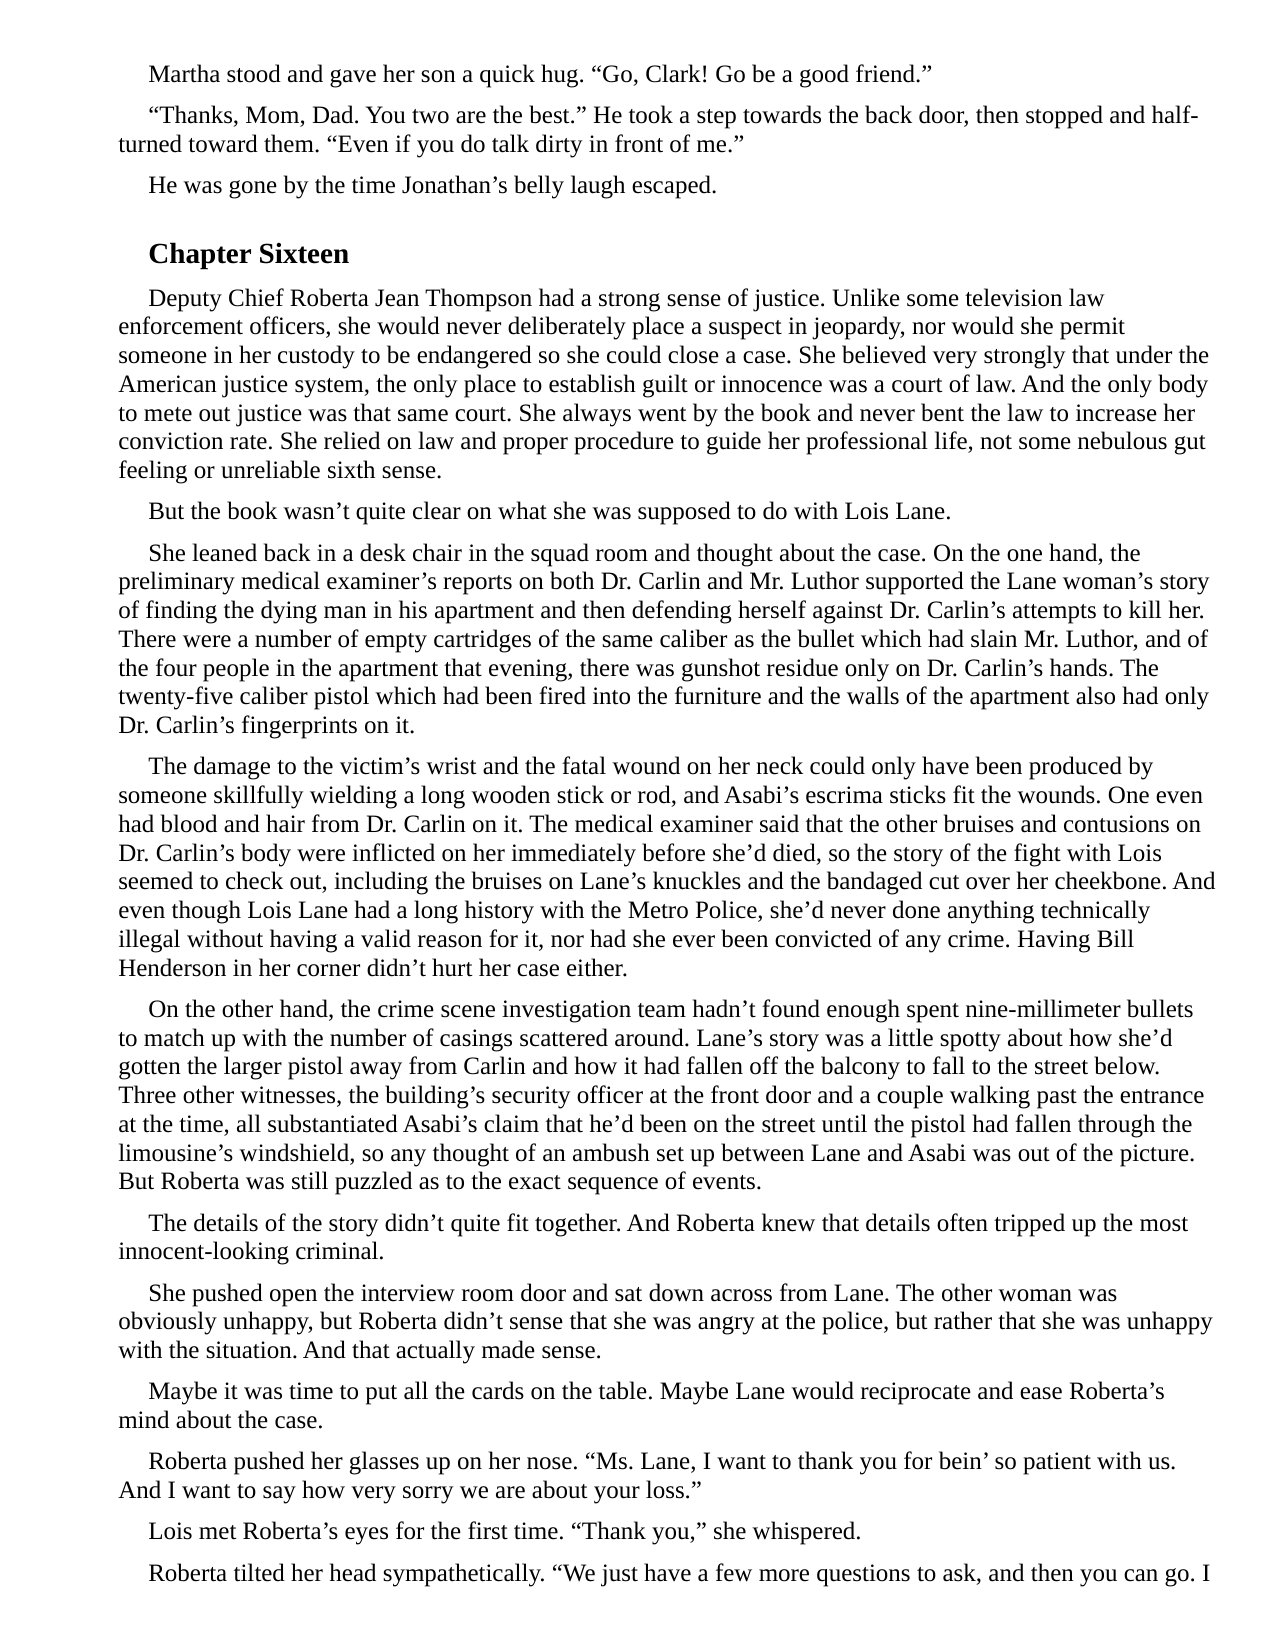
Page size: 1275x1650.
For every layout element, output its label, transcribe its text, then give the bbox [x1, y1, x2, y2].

text Roberta pushed her glasses up on her nose. “Ms. Lane, I want to thank you for bein’ so patient with us. And I want to say how very sorry we are about your loss.” [118, 1446, 1216, 1504]
text She pushed open the interview room door and sat down across from Lane. The other woman was obviously unhappy, but Roberta didn’t sense that she was angry at the police, but rather that she was unhappy with the situation. And that actually made sense. [118, 1278, 1216, 1364]
text The damage to the victim’s wrist and the fatal wound on her neck could only have been produced by someone skillfully wielding a long wooden stick or rod, and Asabi’s escrima sticks fit the wounds. One even had blood and hair from Dr. Carlin on it. The medical examiner said that the other bruises and contusions on Dr. Carlin’s body were inflicted on her immediately before she’d died, so the story of the fight with Lois seemed to check out, including the bruises on Lane’s knuckles and the bandaged cut over her cheekbone. And even though Lois Lane had a long history with the Metro Police, she’d never done anything technically illegal without having a valid reason for it, nor had she ever been convicted of any crime. Having Bill Henderson in her corner didn’t hurt her case either. [118, 751, 1216, 981]
text But the book wasn’t quite clear on what she was supposed to do with Lois Lane. [118, 496, 1216, 525]
text Roberta tilted her head sympathetically. “We just have a few more questions to ask, and then you can go. I [118, 1558, 1216, 1586]
text Martha stood and gave her son a quick hug. “Go, Clark! Go be a good friend.” [118, 59, 1216, 88]
text On the other hand, the crime scene investigation team hadn’t found enough spent nine-millimeter bullets to match up with the number of casings scattered around. Lane’s story was a little spotty about how she’d gotten the larger pistol away from Carlin and how it had fallen off the balcony to fall to the street below. Three other witnesses, the building’s security officer at the front door and a couple walking past the entrance at the time, all substantiated Asabi’s claim that he’d been on the street until the pistol had fallen through the limousine’s windshield, so any thought of an ambush set up between Lane and Asabi was out of the picture. But Roberta was still puzzled as to the exact sequence of events. [118, 994, 1216, 1195]
text She leaned back in a desk chair in the squad room and thought about the case. On the one hand, the preliminary medical examiner’s reports on both Dr. Carlin and Mr. Luthor supported the Lane woman’s story of finding the dying man in his apartment and then defending herself against Dr. Carlin’s attempts to kill her. There were a number of empty cartridges of the same caliber as the bullet which had slain Mr. Luthor, and of the four people in the apartment that evening, there was gunshot residue only on Dr. Carlin’s hands. The twenty-five caliber pistol which had been fired into the furniture and the walls of the apartment also had only Dr. Carlin’s fingerprints on it. [118, 538, 1216, 739]
text He was gone by the time Jonathan’s belly laugh escaped. [118, 170, 1216, 199]
text The details of the story didn’t quite fit together. And Roberta knew that details often tripped up the most innocent-looking criminal. [118, 1208, 1216, 1265]
subtitle Chapter Sixteen [118, 237, 1216, 270]
text Lois met Roberta’s eyes for the first time. “Thank you,” she whispered. [118, 1516, 1216, 1545]
text Deputy Chief Roberta Jean Thompson had a strong sense of justice. Unlike some television law enforcement officers, she would never deliberately place a suspect in jeopardy, nor would she permit someone in her custody to be endangered so she could close a case. She believed very strongly that under the American justice system, the only place to establish guilt or innocence was a court of law. And the only body to mete out justice was that same court. She always went by the book and never bent the law to increase her conviction rate. She relied on law and proper procedure to guide her professional life, not some nebulous gut feeling or unreliable sixth sense. [118, 283, 1216, 484]
text “Thanks, Mom, Dad. You two are the best.” He took a step towards the back door, then stopped and half-turned toward them. “Even if you do talk dirty in front of me.” [118, 100, 1216, 158]
text Maybe it was time to put all the cards on the table. Maybe Lane would reciprocate and ease Roberta’s mind about the case. [118, 1376, 1216, 1434]
